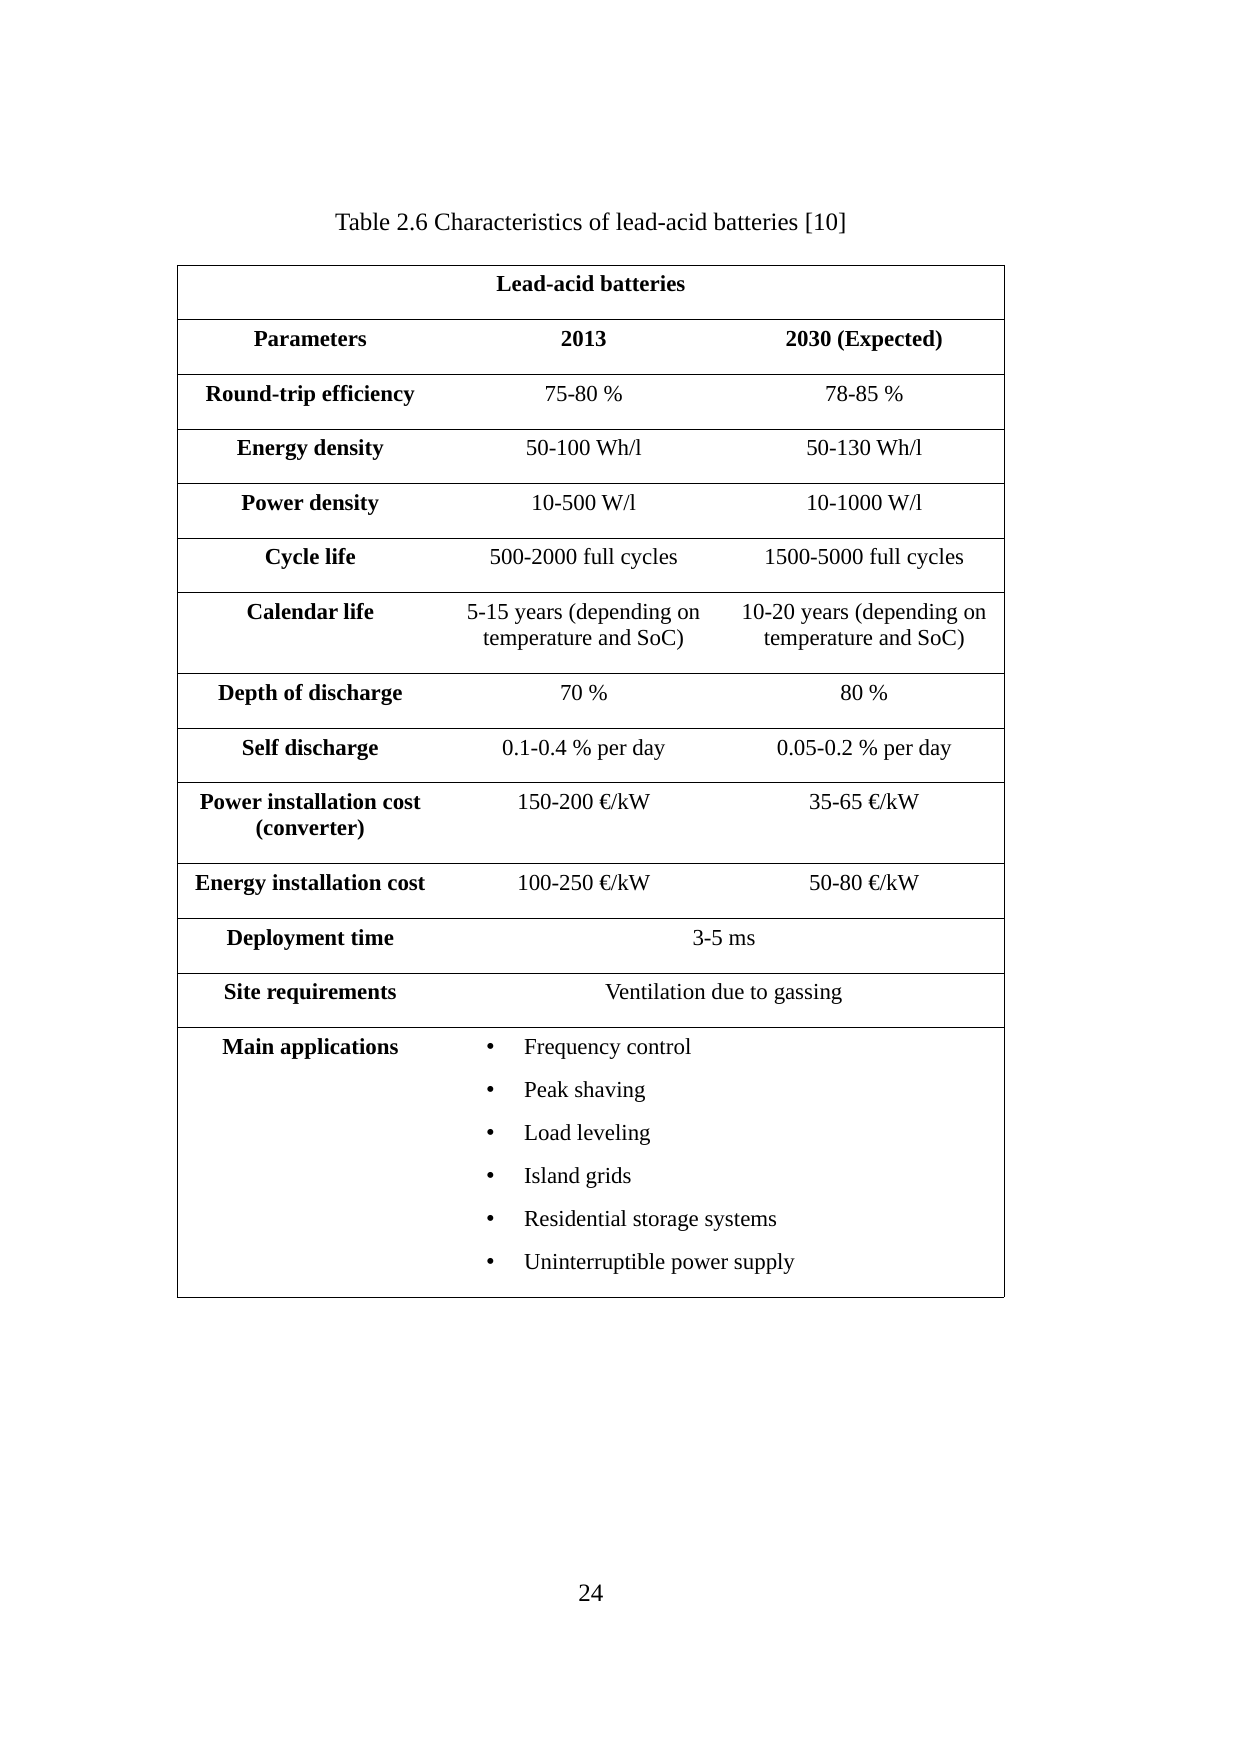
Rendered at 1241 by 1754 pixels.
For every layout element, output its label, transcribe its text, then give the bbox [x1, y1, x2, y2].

table_cell 0.05-0.2 % per day [724, 729, 1004, 782]
table_cell Calendar life [178, 593, 443, 673]
table_cell Depth of discharge [178, 674, 443, 728]
table_cell Main applications [178, 1028, 443, 1297]
table_cell 100-250 €/kW [443, 864, 724, 918]
table_cell Parameters [178, 320, 443, 374]
table_cell 500-2000 full cycles [443, 539, 724, 592]
table_cell 150-200 €/kW [443, 783, 724, 863]
table_cell 2013 [443, 320, 724, 374]
table_cell Cycle life [178, 539, 443, 592]
table_cell 50-130 Wh/l [724, 430, 1004, 483]
table_cell Power density [178, 484, 443, 538]
table_cell 3-5 ms [443, 919, 1004, 972]
table_cell Round-trip efficiency [178, 375, 443, 428]
table_cell 80 % [724, 674, 1004, 728]
table_cell Energy density [178, 430, 443, 483]
table_cell 78-85 % [724, 375, 1004, 428]
table_cell 1500-5000 full cycles [724, 539, 1004, 592]
text Table 2.6 Characteristics of lead-acid batteries [10]⁠ [177, 207, 1004, 236]
table_cell 10-1000 W/l [724, 484, 1004, 538]
table_cell Ventilation due to gassing [443, 974, 1004, 1027]
table_cell Site requirements [178, 974, 443, 1027]
table_cell Power installation cost (converter) [178, 783, 443, 863]
table_cell 35-65 €/kW [724, 783, 1004, 863]
table_cell Self discharge [178, 729, 443, 782]
table_cell 2030 (Expected) [724, 320, 1004, 374]
table_cell Deployment time [178, 919, 443, 972]
table_cell 10-20 years (depending on temperature and SoC) [724, 593, 1004, 673]
table_cell Frequency control Peak shaving Load leveling Island grids Residential storage systems Uninterruptible power supply [443, 1028, 1004, 1297]
table_cell 10-500 W/l [443, 484, 724, 538]
table_cell 5-15 years (depending on temperature and SoC) [443, 593, 724, 673]
table_cell Energy installation cost [178, 864, 443, 918]
table_header Lead-acid batteries [178, 266, 1004, 319]
table_cell 70 % [443, 674, 724, 728]
table_cell 75-80 % [443, 375, 724, 428]
table_cell 0.1-0.4 % per day [443, 729, 724, 782]
table_cell 50-100 Wh/l [443, 430, 724, 483]
table_cell 50-80 €/kW [724, 864, 1004, 918]
